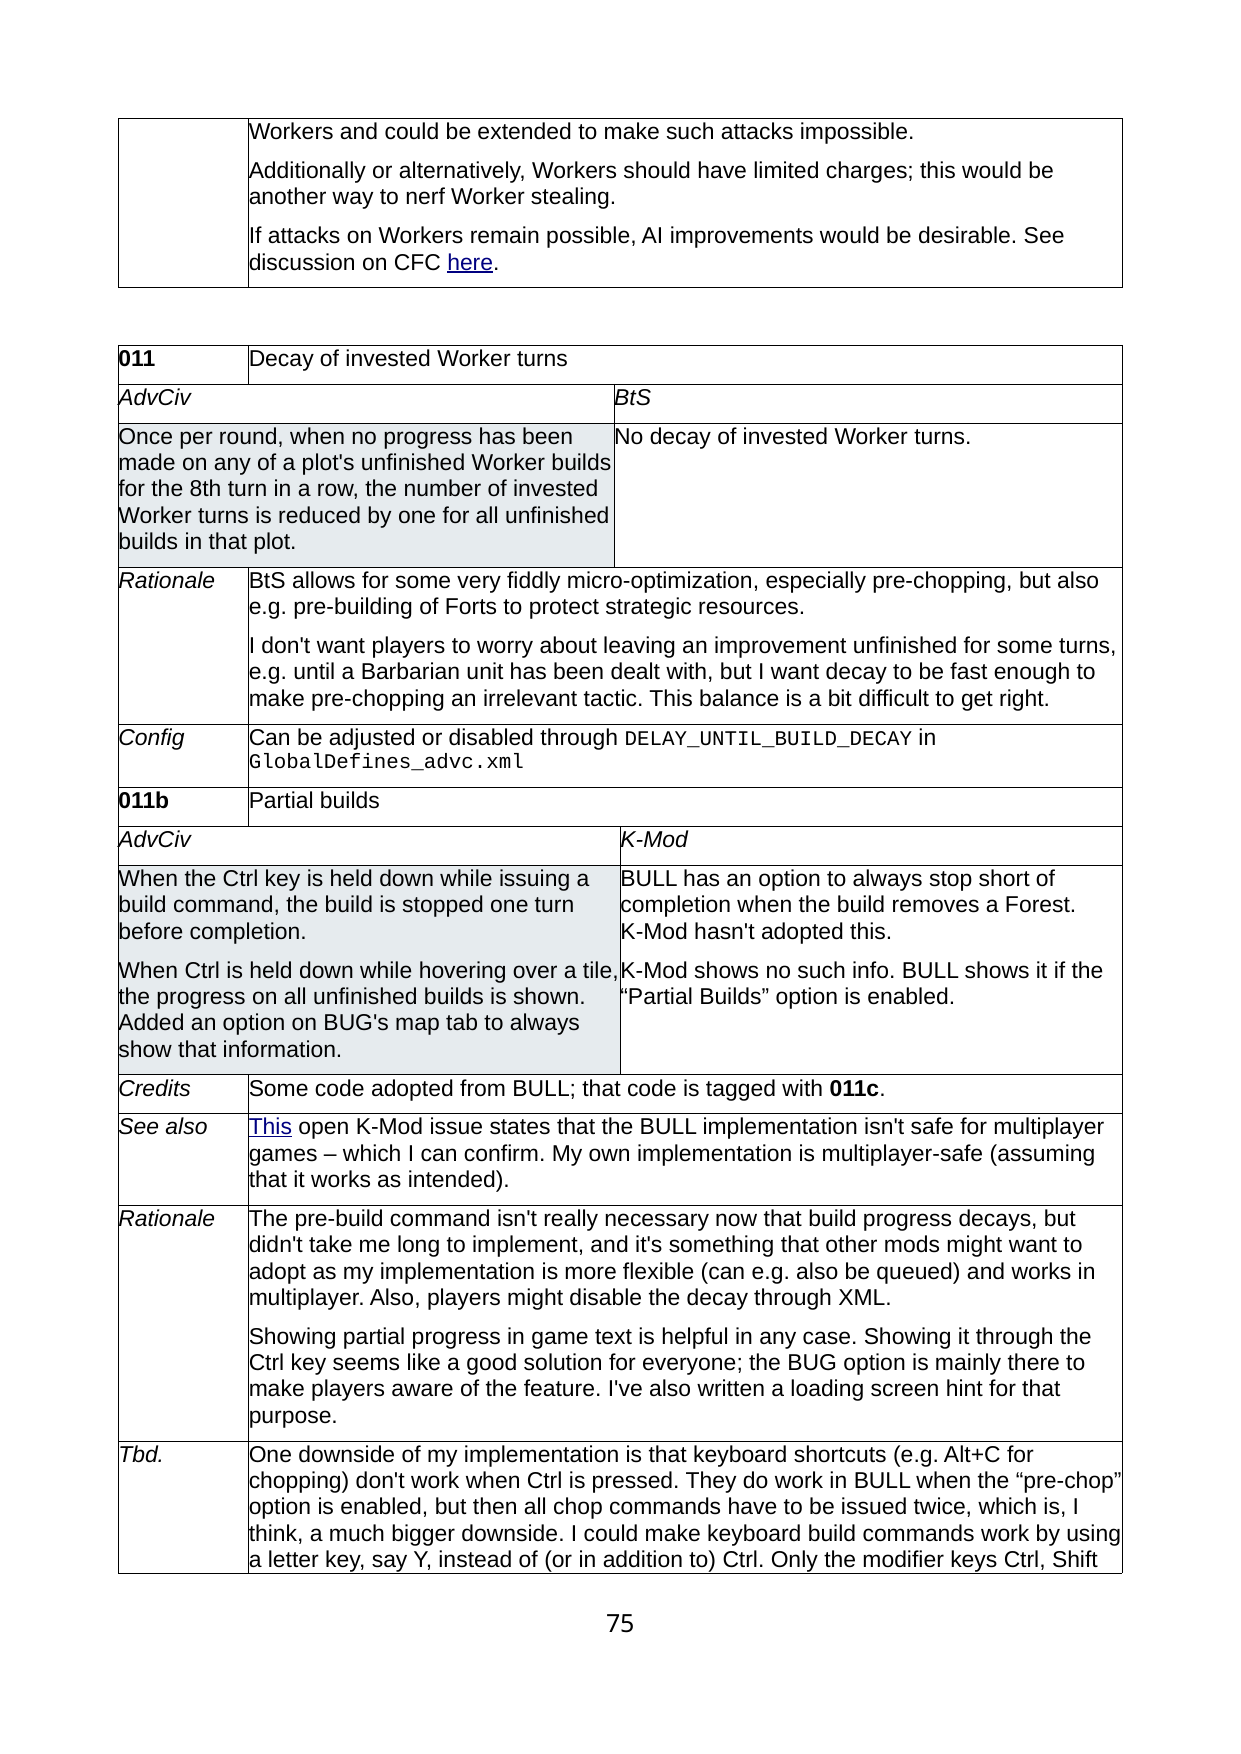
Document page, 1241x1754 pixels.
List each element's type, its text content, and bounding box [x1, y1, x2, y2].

table_cell When the Ctrl key is held down while issuing a build command, the build is stopped one turn before completion. When Ctrl is held down while hovering over a tile, the progress on all unfinished builds is shown. Added an option on BUG's map tab to always show that information. [119, 866, 620, 1074]
table_cell The pre-build command isn't really necessary now that build progress decays, but didn't take me long to implement, and it's something that other mods might want to adopt as my implementation is more flexible (can e.g. also be queued) and works in multiplayer. Also, players might disable the decay through XML. Showing partial progress in game text is helpful in any case. Showing it through the Ctrl key seems like a good solution for everyone; the BUG option is mainly there to make players aware of the feature. I've also written a loading screen hint for that purpose. [249, 1206, 1122, 1441]
table_cell Rationale [119, 568, 248, 723]
table_cell BtS allows for some very fiddly micro-optimization, especially pre-chopping, but also e.g. pre-building of Forts to protect strategic resources. I don't want players to worry about leaving an improvement unfinished for some turns, e.g. until a Barbarian unit has been dealt with, but I want decay to be fast enough to make pre-chopping an irrelevant tactic. This balance is a bit difficult to get right. [249, 568, 1122, 723]
table_cell AdvCiv [119, 385, 614, 422]
table_cell BULL has an option to always stop short of completion when the build removes a Forest. K‑Mod hasn't adopted this. K-Mod shows no such info. BULL shows it if the “Partial Builds” option is enabled. [621, 866, 1122, 1074]
table_cell BtS [615, 385, 1122, 422]
table_cell No decay of invested Worker turns. [615, 424, 1122, 567]
table_cell K-Mod [621, 827, 1122, 865]
table_cell AdvCiv [119, 827, 620, 865]
table_header Decay of invested Worker turns [249, 346, 1122, 384]
table_cell [119, 119, 248, 287]
table_cell This open K-Mod issue states that the BULL implementation isn't safe for multiplayer games – which I can confirm. My own implementation is multiplayer-safe (assuming that it works as intended). [249, 1114, 1122, 1205]
table_cell Credits [119, 1075, 248, 1113]
table_cell See also [119, 1114, 248, 1205]
table_cell Workers and could be extended to make such attacks impossible. Additionally or alternatively, Workers should have limited charges; this would be another way to nerf Worker stealing. If attacks on Workers remain possible, AI improvements would be desirable. See discussion on CFC here. [249, 119, 1122, 287]
table_cell Partial builds [249, 788, 1122, 826]
table_cell Rationale [119, 1206, 248, 1441]
table_cell Can be adjusted or disabled through DELAY_UNTIL_BUILD_DECAY in GlobalDefines_advc.xml [249, 725, 1122, 787]
table_cell Config [119, 725, 248, 787]
table_cell Once per round, when no progress has been made on any of a plot's unfinished Worker builds for the 8th turn in a row, the number of invested Worker turns is reduced by one for all unfinished builds in that plot. [119, 424, 614, 567]
table_cell One downside of my implementation is that keyboard shortcuts (e.g. Alt+C for chopping) don't work when Ctrl is pressed. They do work in BULL when the “pre-chop” option is enabled, but then all chop commands have to be issued twice, which is, I think, a much bigger downside. I could make keyboard build commands work by using a letter key, say Y, instead of (or in addition to) Ctrl. Only the modifier keys Ctrl, Shift [249, 1442, 1122, 1572]
table_cell Some code adopted from BULL; that code is tagged with 011c. [249, 1075, 1122, 1113]
table_cell Tbd. [119, 1442, 248, 1572]
table_header 011 [119, 346, 248, 384]
table_cell 011b [119, 788, 248, 826]
